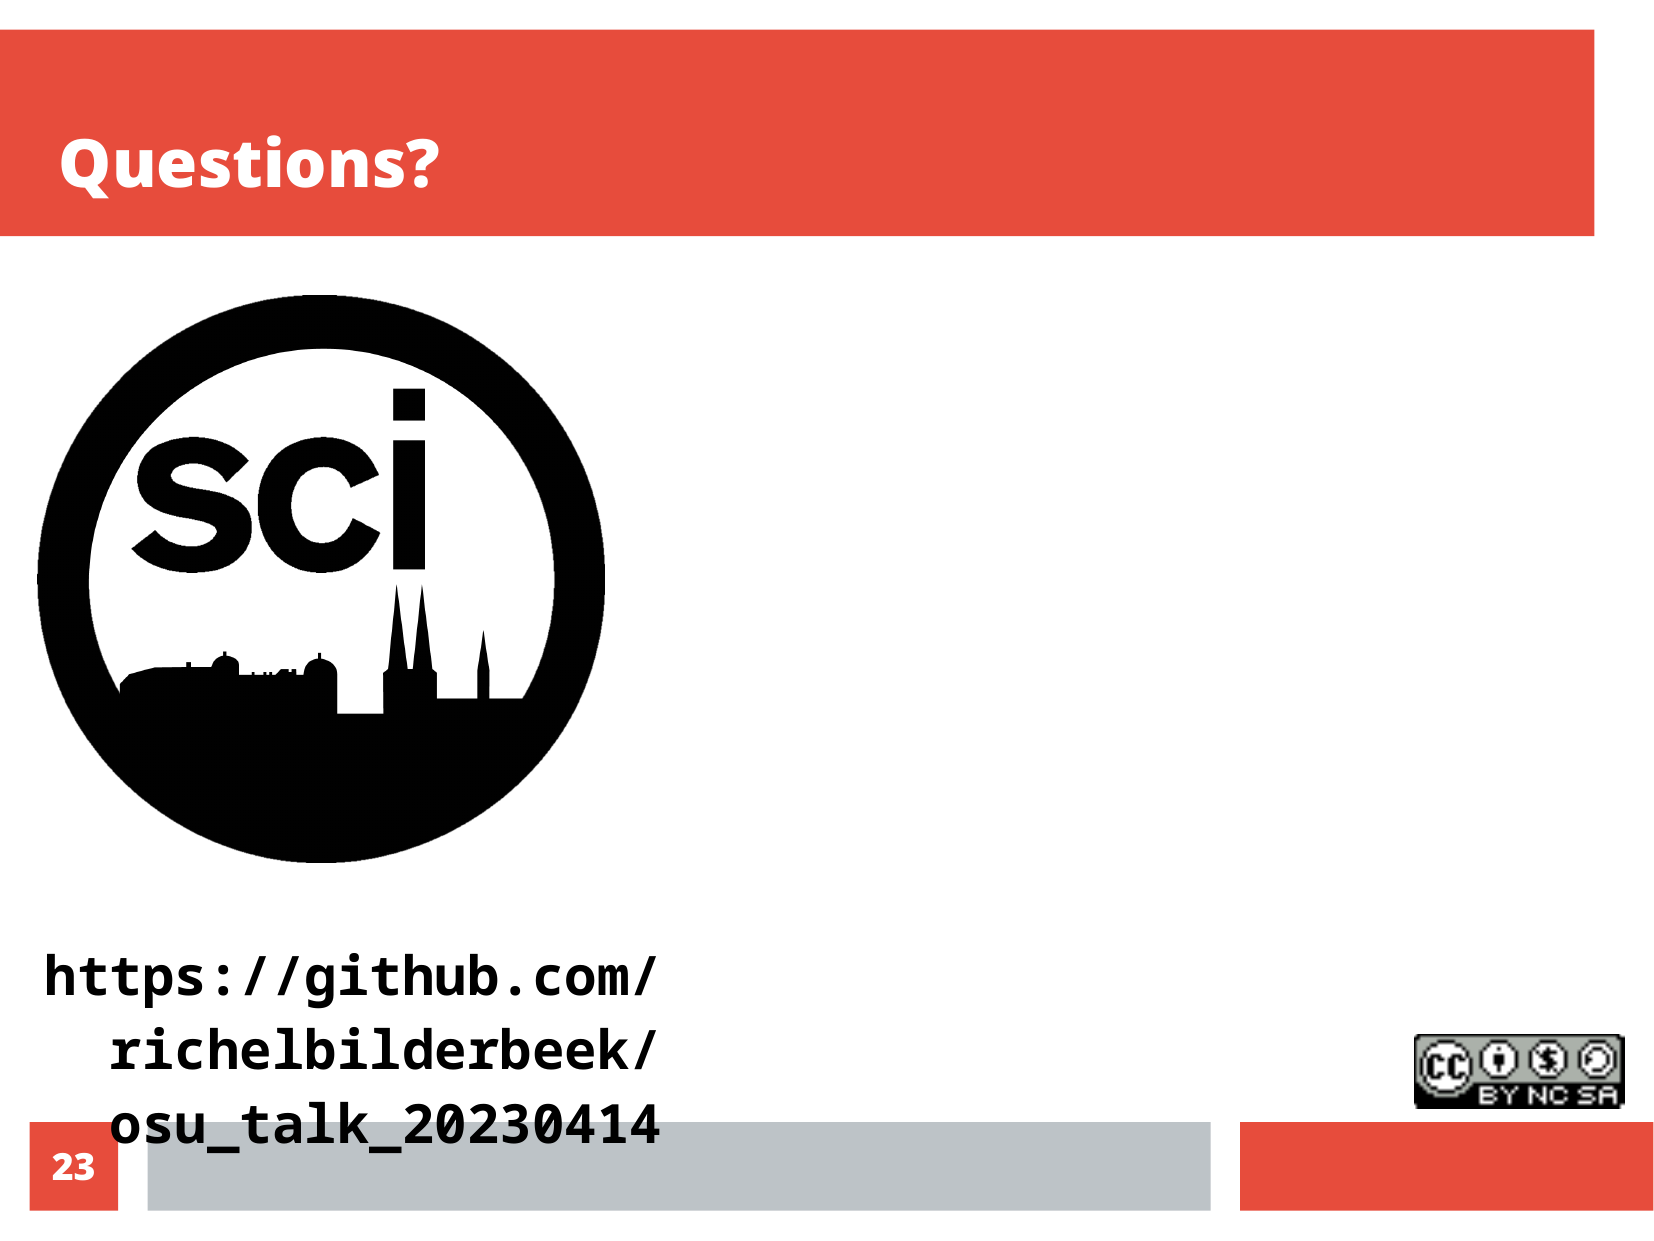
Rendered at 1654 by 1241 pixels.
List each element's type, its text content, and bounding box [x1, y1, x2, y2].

title Questions? [59, 59, 1595, 207]
picture [1434, 1034, 1625, 1109]
picture [37, 295, 605, 863]
text_box https://github.com/ richelbilderbeek/ osu_talk_20230414 [30, 930, 1434, 1111]
